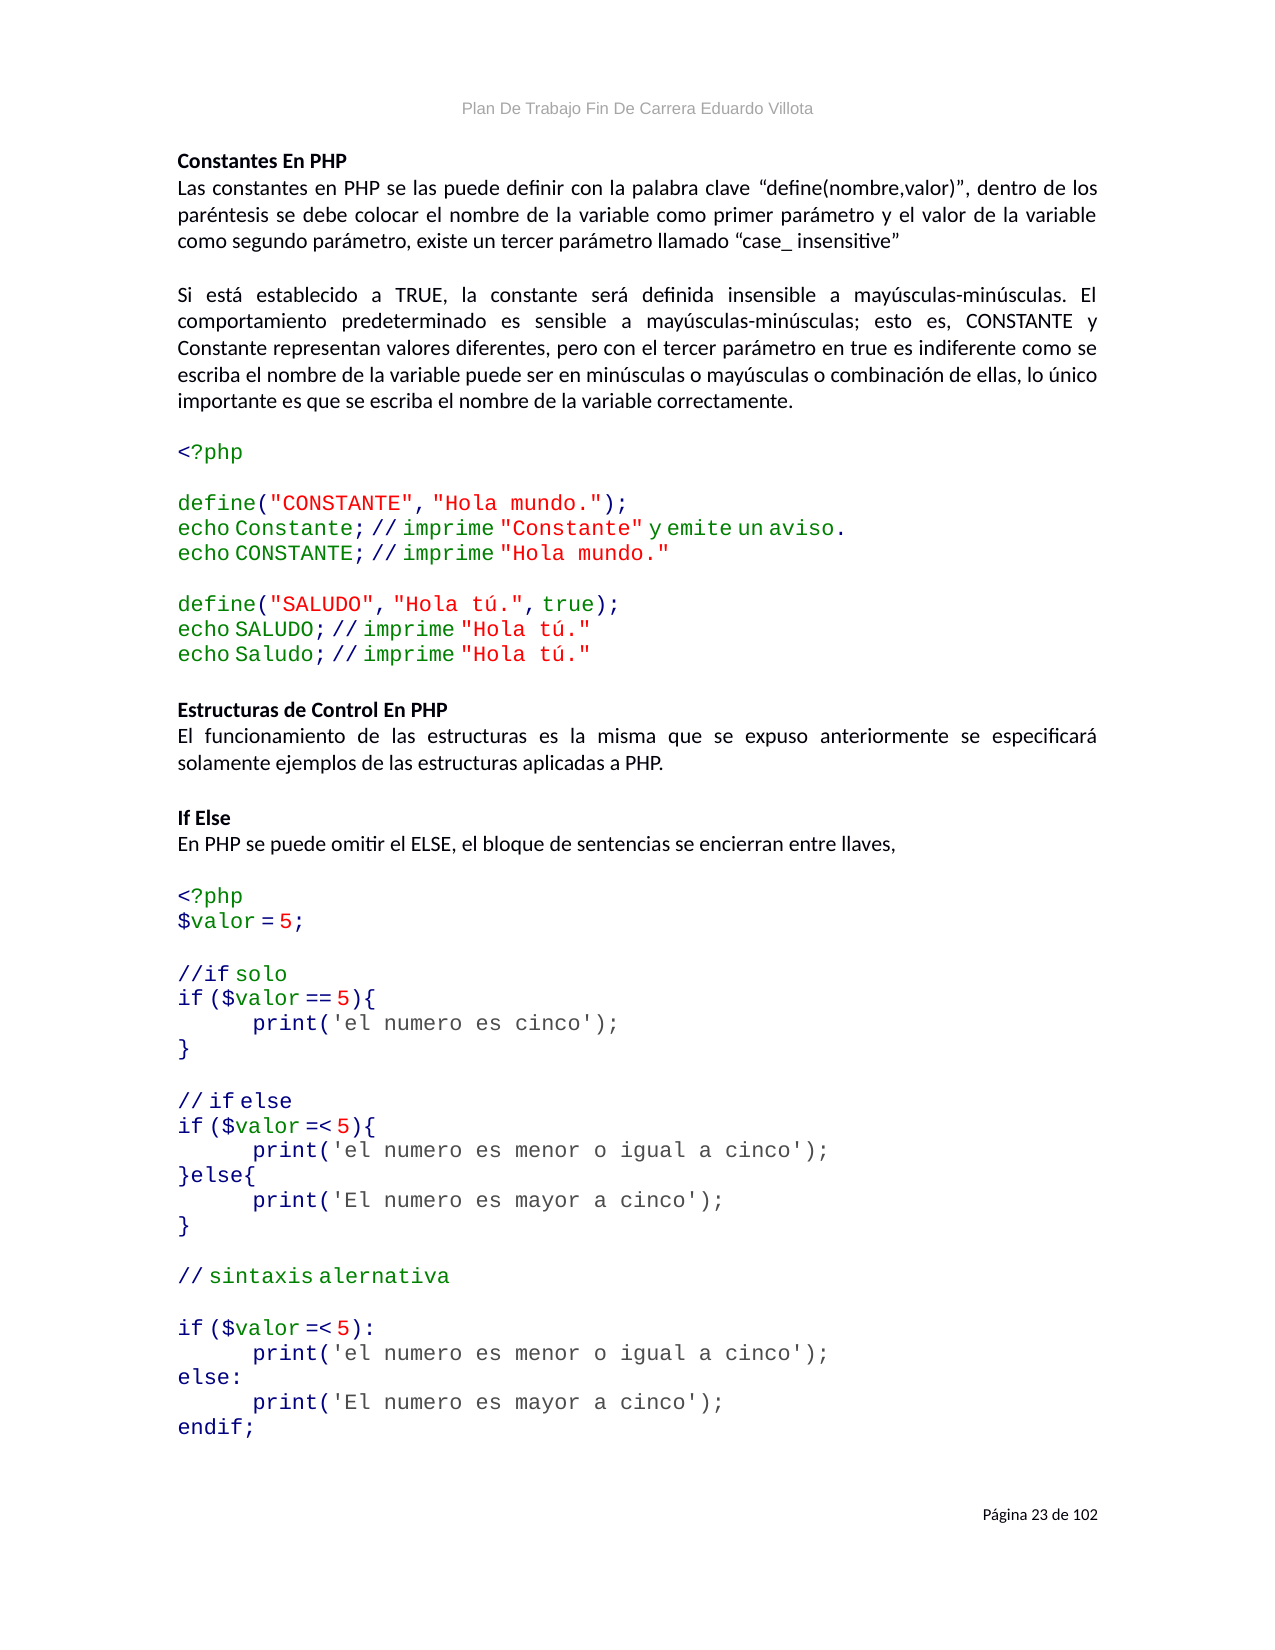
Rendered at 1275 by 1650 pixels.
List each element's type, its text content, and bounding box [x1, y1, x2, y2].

text Constantes En PHP [177, 148, 1098, 174]
text define("SALUDO", "Hola tú.", true); [177, 593, 1098, 618]
text $valor = 5; [177, 910, 1098, 935]
text En PHP se puede omitir el ELSE, el bloque de sentencias se encierran entre llaves, [177, 831, 1098, 857]
text } [177, 1037, 1098, 1062]
text Las constantes en PHP se las puede definir con la palabra clave “define(nombre,valor)”, dentro de los paréntesis se debe colocar el nombre de la variable como primer parámetro y el valor de la variable como segundo parámetro, existe un tercer parámetro llamado “case_ insensitive” [177, 174, 1098, 254]
text echo Constante; // imprime "Constante" y emite un aviso. [177, 517, 1098, 542]
text if ($valor =< 5): [177, 1317, 1098, 1342]
text } [177, 1214, 1098, 1239]
text <?php [177, 885, 1098, 910]
text El funcionamiento de las estructuras es la misma que se expuso anteriormente se especificará solamente ejemplos de las estructuras aplicadas a PHP. [177, 722, 1098, 776]
text endif; [177, 1416, 1098, 1441]
text echo Saludo; // imprime "Hola tú." [177, 643, 1098, 668]
text if ($valor =< 5){ [177, 1115, 1098, 1139]
text define("CONSTANTE", "Hola mundo."); [177, 492, 1098, 517]
text print('el numero es menor o igual a cinco'); [177, 1342, 1098, 1366]
text echo CONSTANTE; // imprime "Hola mundo." [177, 542, 1098, 567]
text Estructuras de Control En PHP [177, 696, 1098, 722]
text Si está establecido a TRUE, la constante será definida insensible a mayúsculas-minúsculas. El comportamiento predeterminado es sensible a mayúsculas-minúsculas; esto es, CONSTANTE y Constante representan valores diferentes, pero con el tercer parámetro en true es indiferente como se escriba el nombre de la variable puede ser en minúsculas o mayúsculas o combinación de ellas, lo único importante es que se escriba el nombre de la variable correctamente. [177, 281, 1098, 414]
text print('El numero es mayor a cinco'); [177, 1391, 1098, 1416]
text print('El numero es mayor a cinco'); [177, 1189, 1098, 1214]
text if ($valor == 5){ [177, 988, 1098, 1012]
text }else{ [177, 1164, 1098, 1189]
text <?php [177, 441, 1098, 466]
text //if solo [177, 963, 1098, 988]
text print('el numero es menor o igual a cinco'); [177, 1139, 1098, 1164]
text echo SALUDO; // imprime "Hola tú." [177, 618, 1098, 643]
text // if else [177, 1090, 1098, 1115]
text // sintaxis alernativa [177, 1265, 1098, 1290]
text else: [177, 1366, 1098, 1391]
text print('el numero es cinco'); [177, 1012, 1098, 1037]
text If Else [177, 804, 1098, 831]
